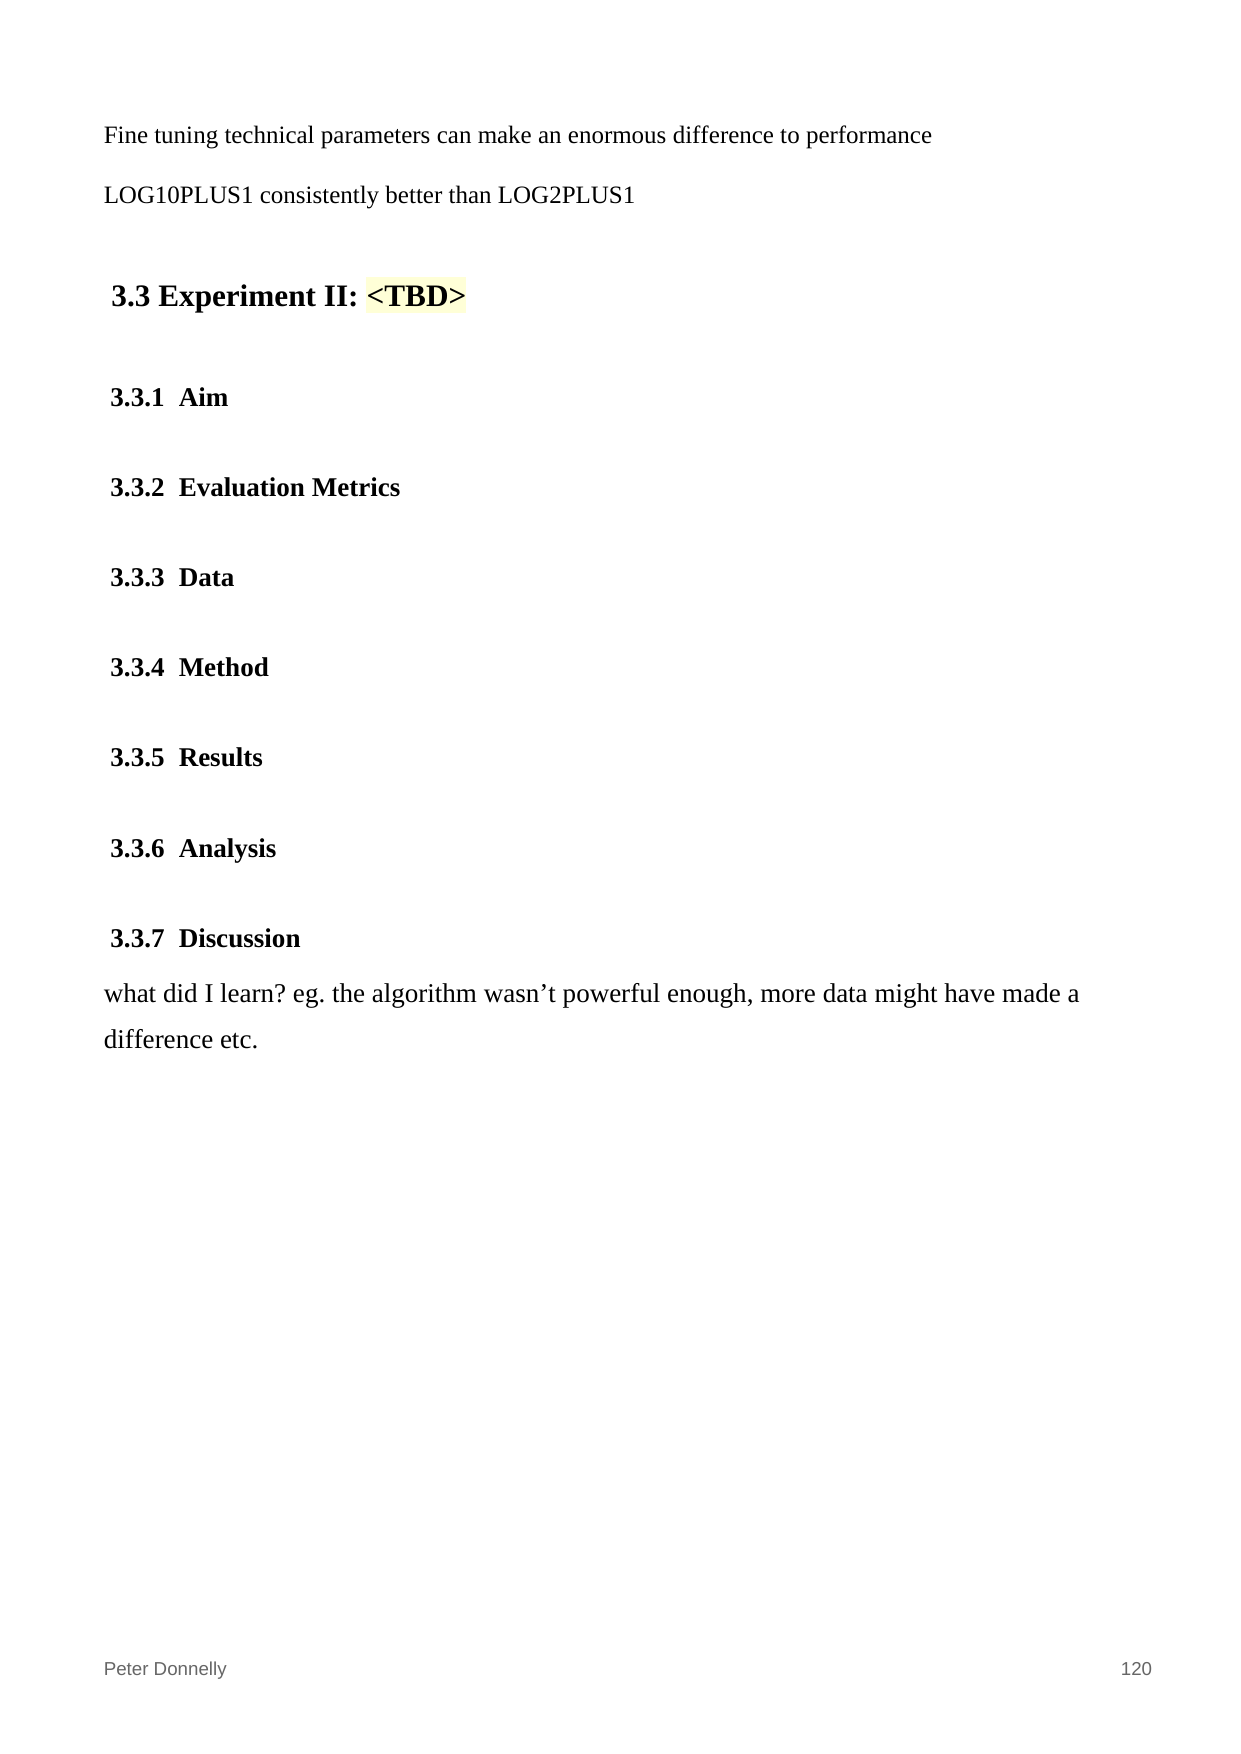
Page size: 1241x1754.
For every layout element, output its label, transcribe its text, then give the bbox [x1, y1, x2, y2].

subtitle Method [103, 651, 1146, 682]
subtitle Analysis [103, 832, 1146, 863]
subtitle Evaluation Metrics [103, 471, 1146, 502]
subtitle Data [103, 561, 1146, 592]
text what did I learn? eg. the algorithm wasn’t powerful enough, more data might have made a difference etc. [103, 977, 1146, 1054]
subtitle Results [103, 742, 1146, 773]
text LOG10PLUS1 consistently better than LOG2PLUS1 [103, 181, 1146, 209]
text Fine tuning technical parameters can make an enormous difference to performance [103, 120, 1146, 148]
subtitle Aim [103, 381, 1146, 412]
subtitle Discussion [103, 922, 1146, 953]
subtitle Experiment II: <TBD> [103, 277, 1146, 313]
